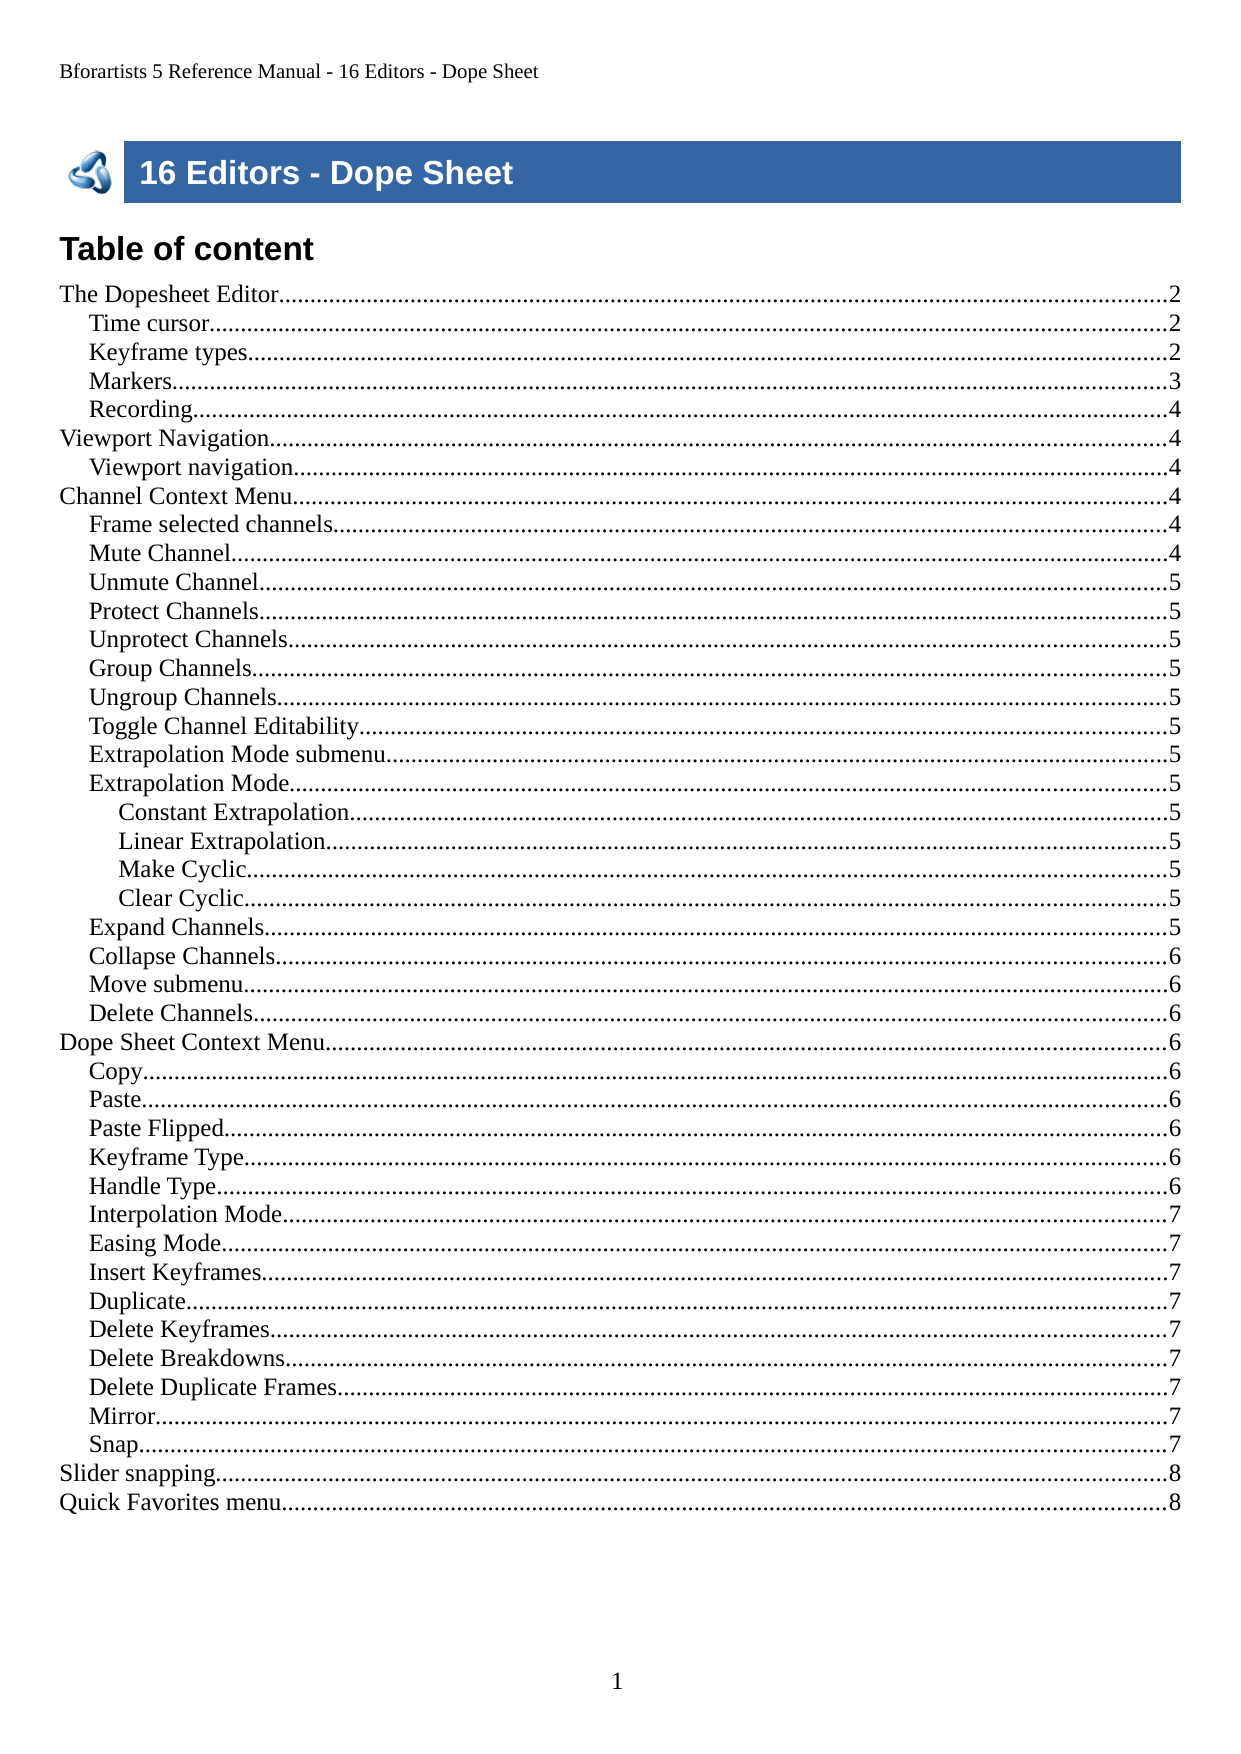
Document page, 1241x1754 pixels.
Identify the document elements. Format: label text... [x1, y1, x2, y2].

text Recording 4 [88, 394, 1181, 423]
text Collapse Channels 6 [88, 941, 1181, 969]
text Interpolation Mode 7 [88, 1199, 1181, 1228]
text Frame selected channels 4 [88, 509, 1181, 538]
text Slider snapping 8 [59, 1458, 1181, 1487]
text Time cursor 2 [88, 308, 1181, 337]
text Quick Favorites menu 8 [59, 1487, 1181, 1516]
text Clear Cyclic 5 [118, 883, 1181, 912]
text Toggle Channel Editability 5 [88, 711, 1181, 739]
table_header 16 Editors - Dope Sheet [124, 141, 1181, 203]
text Channel Context Menu 4 [59, 481, 1181, 509]
text The Dopesheet Editor 2 [59, 279, 1181, 308]
text Mute Channel 4 [88, 538, 1181, 567]
text Handle Type 6 [88, 1171, 1181, 1199]
text Unmute Channel 5 [88, 567, 1181, 596]
text Linear Extrapolation 5 [118, 826, 1181, 854]
text Viewport navigation 4 [88, 452, 1181, 481]
text Mirror 7 [88, 1401, 1181, 1429]
text Ungroup Channels 5 [88, 682, 1181, 711]
text Delete Duplicate Frames 7 [88, 1372, 1181, 1401]
text Delete Breakdowns 7 [88, 1343, 1181, 1372]
text Paste Flipped 6 [88, 1113, 1181, 1142]
text Keyframe Type 6 [88, 1142, 1181, 1171]
text Easing Mode 7 [88, 1228, 1181, 1257]
text Unprotect Channels 5 [88, 624, 1181, 653]
text Extrapolation Mode 5 [88, 768, 1181, 797]
text Duplicate 7 [88, 1286, 1181, 1314]
text Move submenu 6 [88, 969, 1181, 998]
text Constant Extrapolation 5 [118, 797, 1181, 826]
text Insert Keyframes 7 [88, 1257, 1181, 1286]
text Paste 6 [88, 1084, 1181, 1113]
text Group Channels 5 [88, 653, 1181, 682]
text Keyframe types 2 [88, 337, 1181, 366]
text Expand Channels 5 [88, 912, 1181, 941]
text Snap 7 [88, 1429, 1181, 1458]
text Viewport Navigation 4 [59, 423, 1181, 452]
text Make Cyclic 5 [118, 854, 1181, 883]
text Copy 6 [88, 1056, 1181, 1084]
text Delete Keyframes 7 [88, 1314, 1181, 1343]
picture [65, 147, 114, 197]
text Markers 3 [88, 366, 1181, 394]
text Protect Channels 5 [88, 596, 1181, 624]
subtitle Table of content [59, 228, 1181, 267]
table_header [59, 141, 124, 203]
text Extrapolation Mode submenu 5 [88, 739, 1181, 768]
text Dope Sheet Context Menu 6 [59, 1027, 1181, 1056]
text Delete Channels 6 [88, 998, 1181, 1027]
